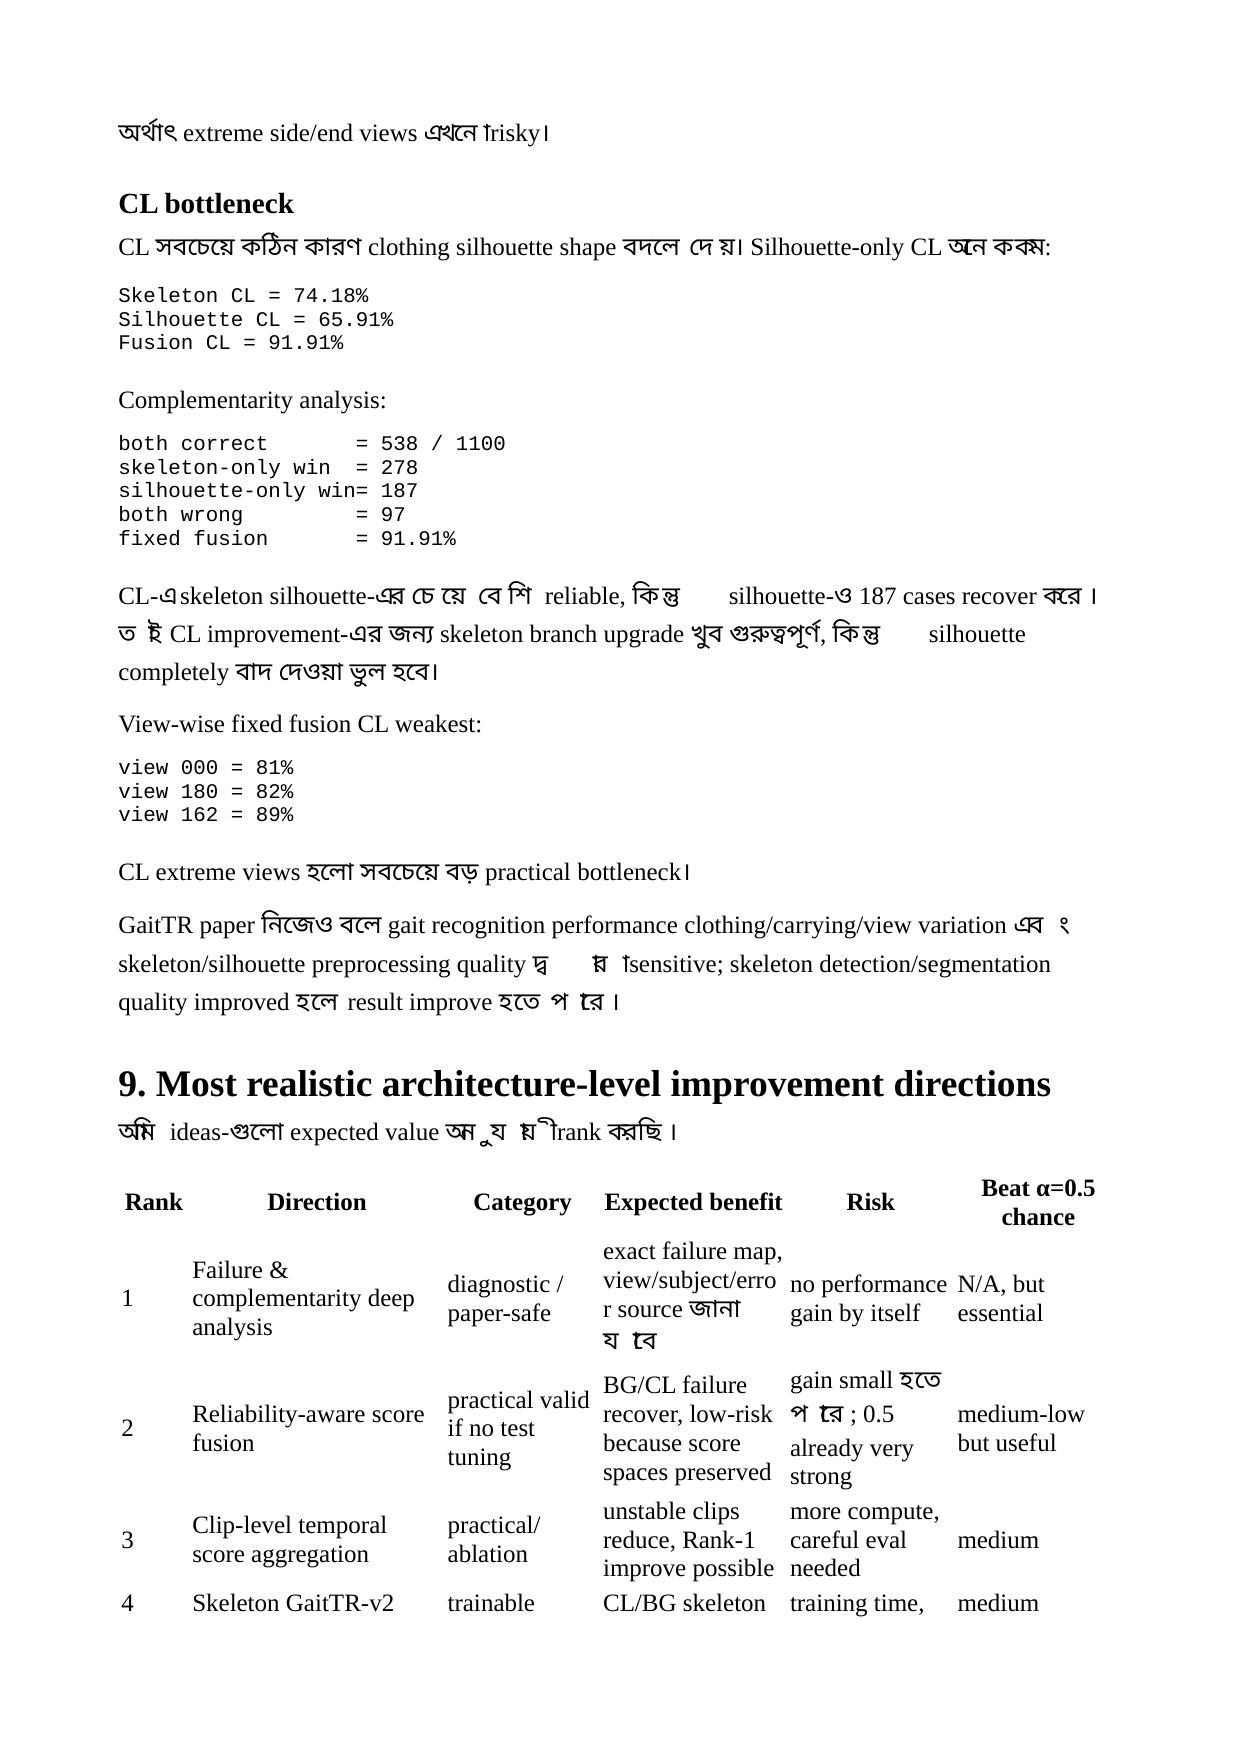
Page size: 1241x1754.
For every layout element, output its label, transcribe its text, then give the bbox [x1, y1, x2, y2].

text view 162 = 89% [118, 804, 1122, 828]
subtitle 9. Most realistic architecture-level improvement directions [118, 1061, 1122, 1104]
text silhouette-only win= 187 [118, 480, 1122, 504]
text Skeleton CL = 74.18% [118, 285, 1122, 309]
table_cell no performance gain by itself [787, 1233, 954, 1363]
table_cell Failure & complementarity deep analysis [189, 1233, 444, 1363]
text both correct = 538 / 1100 [118, 433, 1122, 457]
text view 180 = 82% [118, 781, 1122, 804]
table_cell practical valid if no test tuning [445, 1363, 600, 1493]
table_cell unstable clips reduce, Rank-1 improve possible [600, 1493, 787, 1585]
text অর্থাৎ extreme side/end views এখনো risky। [118, 118, 1122, 152]
table_cell training time, [787, 1585, 954, 1620]
table_cell medium-low but useful [954, 1363, 1122, 1493]
table_cell N/A, but essential [954, 1233, 1122, 1363]
table_header Rank [118, 1170, 189, 1233]
text CL-এ skeleton silhouette-এর চেয়ে বেশি reliable, কিন্তু silhouette-ও 187 cases recover করে। তাই CL improvement-এর জন্য skeleton branch upgrade খুব গুরুত্বপূর্ণ, কিন্তু silhouette completely বাদ দেওয়া ভুল হবে। [118, 581, 1122, 690]
text Silhouette CL = 65.91% [118, 309, 1122, 332]
subtitle CL bottleneck [118, 186, 1122, 219]
text fixed fusion = 91.91% [118, 528, 1122, 551]
text Complementarity analysis: [118, 385, 1122, 414]
table_header Beat α=0.5 chance [954, 1170, 1122, 1233]
table_cell CL/BG skeleton [600, 1585, 787, 1620]
table_header Category [445, 1170, 600, 1233]
table_cell medium [954, 1585, 1122, 1620]
table_header Risk [787, 1170, 954, 1233]
text Fusion CL = 91.91% [118, 332, 1122, 356]
table_cell medium [954, 1493, 1122, 1585]
table_cell trainable [445, 1585, 600, 1620]
table_cell 4 [118, 1585, 189, 1620]
text GaitTR paper নিজেও বলে gait recognition performance clothing/carrying/view variation এবং skeleton/silhouette preprocessing quality দ্বারা sensitive; skeleton detection/segmentation quality improved হলে result improve হতে পারে। [118, 911, 1122, 1021]
text view 000 = 81% [118, 757, 1122, 781]
text আমি ideas-গুলো expected value অনুযায়ী rank করছি। [118, 1117, 1122, 1150]
text CL সবচেয়ে কঠিন কারণ clothing silhouette shape বদলে দেয়। Silhouette-only CL অনেক কম: [118, 232, 1122, 265]
table_cell exact failure map, view/subject/error source জানা যাবে [600, 1233, 787, 1363]
text skeleton-only win = 278 [118, 457, 1122, 480]
table_cell 1 [118, 1233, 189, 1363]
table_cell diagnostic / paper-safe [445, 1233, 600, 1363]
table_header Direction [189, 1170, 444, 1233]
table_cell gain small হতে পারে; 0.5 already very strong [787, 1363, 954, 1493]
table_cell BG/CL failure recover, low-risk because score spaces preserved [600, 1363, 787, 1493]
table_header Expected benefit [600, 1170, 787, 1233]
table_cell practical/ablation [445, 1493, 600, 1585]
table_cell 3 [118, 1493, 189, 1585]
table_cell 2 [118, 1363, 189, 1493]
table_cell more compute, careful eval needed [787, 1493, 954, 1585]
text both wrong = 97 [118, 504, 1122, 528]
text CL extreme views হলো সবচেয়ে বড় practical bottleneck। [118, 857, 1122, 891]
table_cell Reliability-aware score fusion [189, 1363, 444, 1493]
table_cell Clip-level temporal score aggregation [189, 1493, 444, 1585]
text View-wise fixed fusion CL weakest: [118, 709, 1122, 738]
table_cell Skeleton GaitTR-v2 [189, 1585, 444, 1620]
